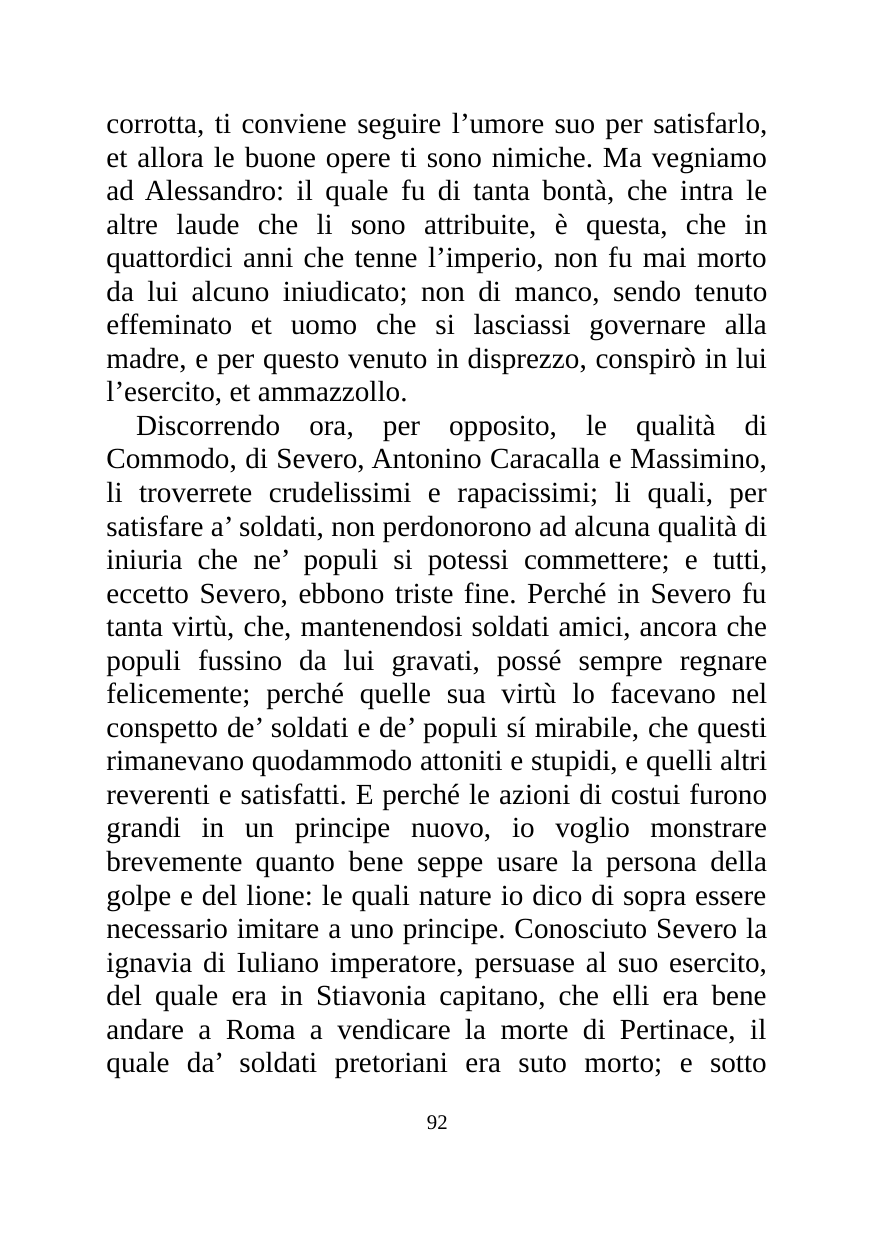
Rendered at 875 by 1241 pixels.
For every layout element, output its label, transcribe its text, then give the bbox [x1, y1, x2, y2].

text Discorrendo ora, per opposito, le qualità di Commodo, di Severo, Antonino Caracalla e Massimino, li troverrete crudelissimi e rapacissimi; li quali, per satisfare a’ soldati, non perdonorono ad alcuna qualità di iniuria che ne’ populi si potessi commettere; e tutti, eccetto Severo, ebbono triste fine. Perché in Severo fu tanta virtù, che, mantenendosi soldati amici, ancora che populi fussino da lui gravati, possé sempre regnare felicemente; perché quelle sua virtù lo facevano nel conspetto de’ soldati e de’ populi sí mirabile, che questi rimanevano quodammodo attoniti e stupidi, e quelli altri reverenti e satisfatti. E perché le azioni di costui furono grandi in un principe nuovo, io voglio monstrare brevemente quanto bene seppe usare la persona della golpe e del lione: le quali nature io dico di sopra essere necessario imitare a uno principe. Conosciuto Severo la ignavia di Iuliano imperatore, persuase al suo esercito, del quale era in Stiavonia capitano, che elli era bene andare a Roma a vendicare la morte di Pertinace, il quale da’ soldati pretoriani era suto morto; e sotto [106, 408, 768, 1079]
text corrotta, ti conviene seguire l’umore suo per satisfarlo, et allora le buone opere ti sono nimiche. Ma vegniamo ad Alessandro: il quale fu di tanta bontà, che intra le altre laude che li sono attribuite, è questa, che in quattordici anni che tenne l’imperio, non fu mai morto da lui alcuno iniudicato; non di manco, sendo tenuto effeminato et uomo che si lasciassi governare alla madre, e per questo venuto in disprezzo, conspirò in lui l’esercito, et ammazzollo. [106, 106, 768, 408]
